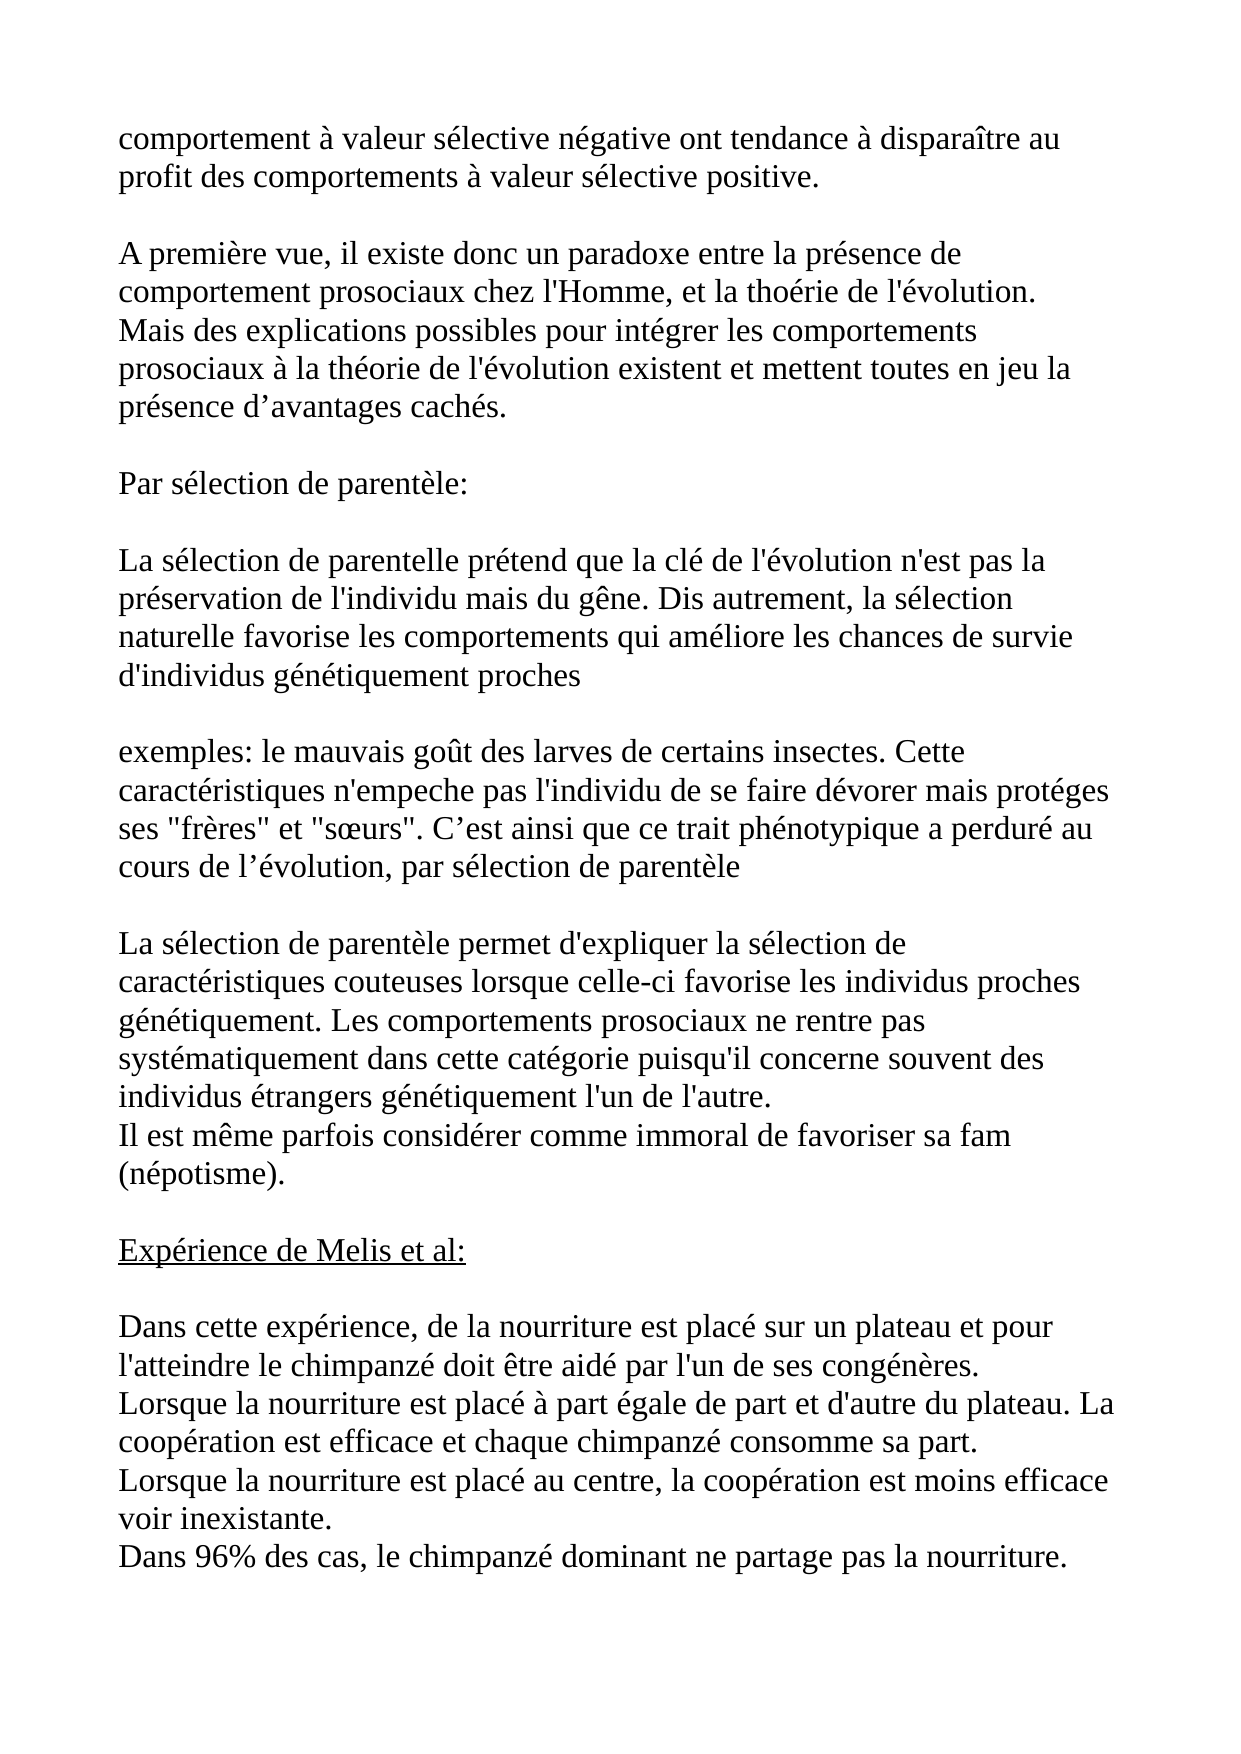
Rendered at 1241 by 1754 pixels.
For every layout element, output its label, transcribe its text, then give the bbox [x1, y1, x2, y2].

text Il est même parfois considérer comme immoral de favoriser sa fam (népotisme). [118, 1115, 1122, 1191]
text exemples: le mauvais goût des larves de certains insectes. Cette caractéristiques n'empeche pas l'individu de se faire dévorer mais protéges ses "frères" et "sœurs". C’est ainsi que ce trait phénotypique a perduré au cours de l’évolution, par sélection de parentèle [118, 731, 1122, 885]
text Lorsque la nourriture est placé au centre, la coopération est moins efficace voir inexistante. [118, 1460, 1122, 1536]
text La sélection de parentelle prétend que la clé de l'évolution n'est pas la [118, 540, 1122, 578]
text La sélection de parentèle permet d'expliquer la sélection de caractéristiques couteuses lorsque celle-ci favorise les individus proches génétiquement. Les comportements prosociaux ne rentre pas systématiquement dans cette catégorie puisqu'il concerne souvent des individus étrangers génétiquement l'un de l'autre. [118, 923, 1122, 1115]
text A première vue, il existe donc un paradoxe entre la présence de comportement prosociaux chez l'Homme, et la thoérie de l'évolution. [118, 233, 1122, 310]
text comportement à valeur sélective négative ont tendance à disparaître au profit des comportements à valeur sélective positive. [118, 118, 1122, 195]
text Dans 96% des cas, le chimpanzé dominant ne partage pas la nourriture. [118, 1536, 1122, 1575]
text Par sélection de parentèle: [118, 463, 1122, 501]
text Lorsque la nourriture est placé à part égale de part et d'autre du plateau. La coopération est efficace et chaque chimpanzé consomme sa part. [118, 1383, 1122, 1460]
text Mais des explications possibles pour intégrer les comportements prosociaux à la théorie de l'évolution existent et mettent toutes en jeu la présence d’avantages cachés. [118, 310, 1122, 425]
text Expérience de Melis et al: [118, 1230, 1122, 1268]
text préservation de l'individu mais du gêne. Dis autrement, la sélection naturelle favorise les comportements qui améliore les chances de survie d'individus génétiquement proches [118, 578, 1122, 693]
text Dans cette expérience, de la nourriture est placé sur un plateau et pour l'atteindre le chimpanzé doit être aidé par l'un de ses congénères. [118, 1306, 1122, 1383]
